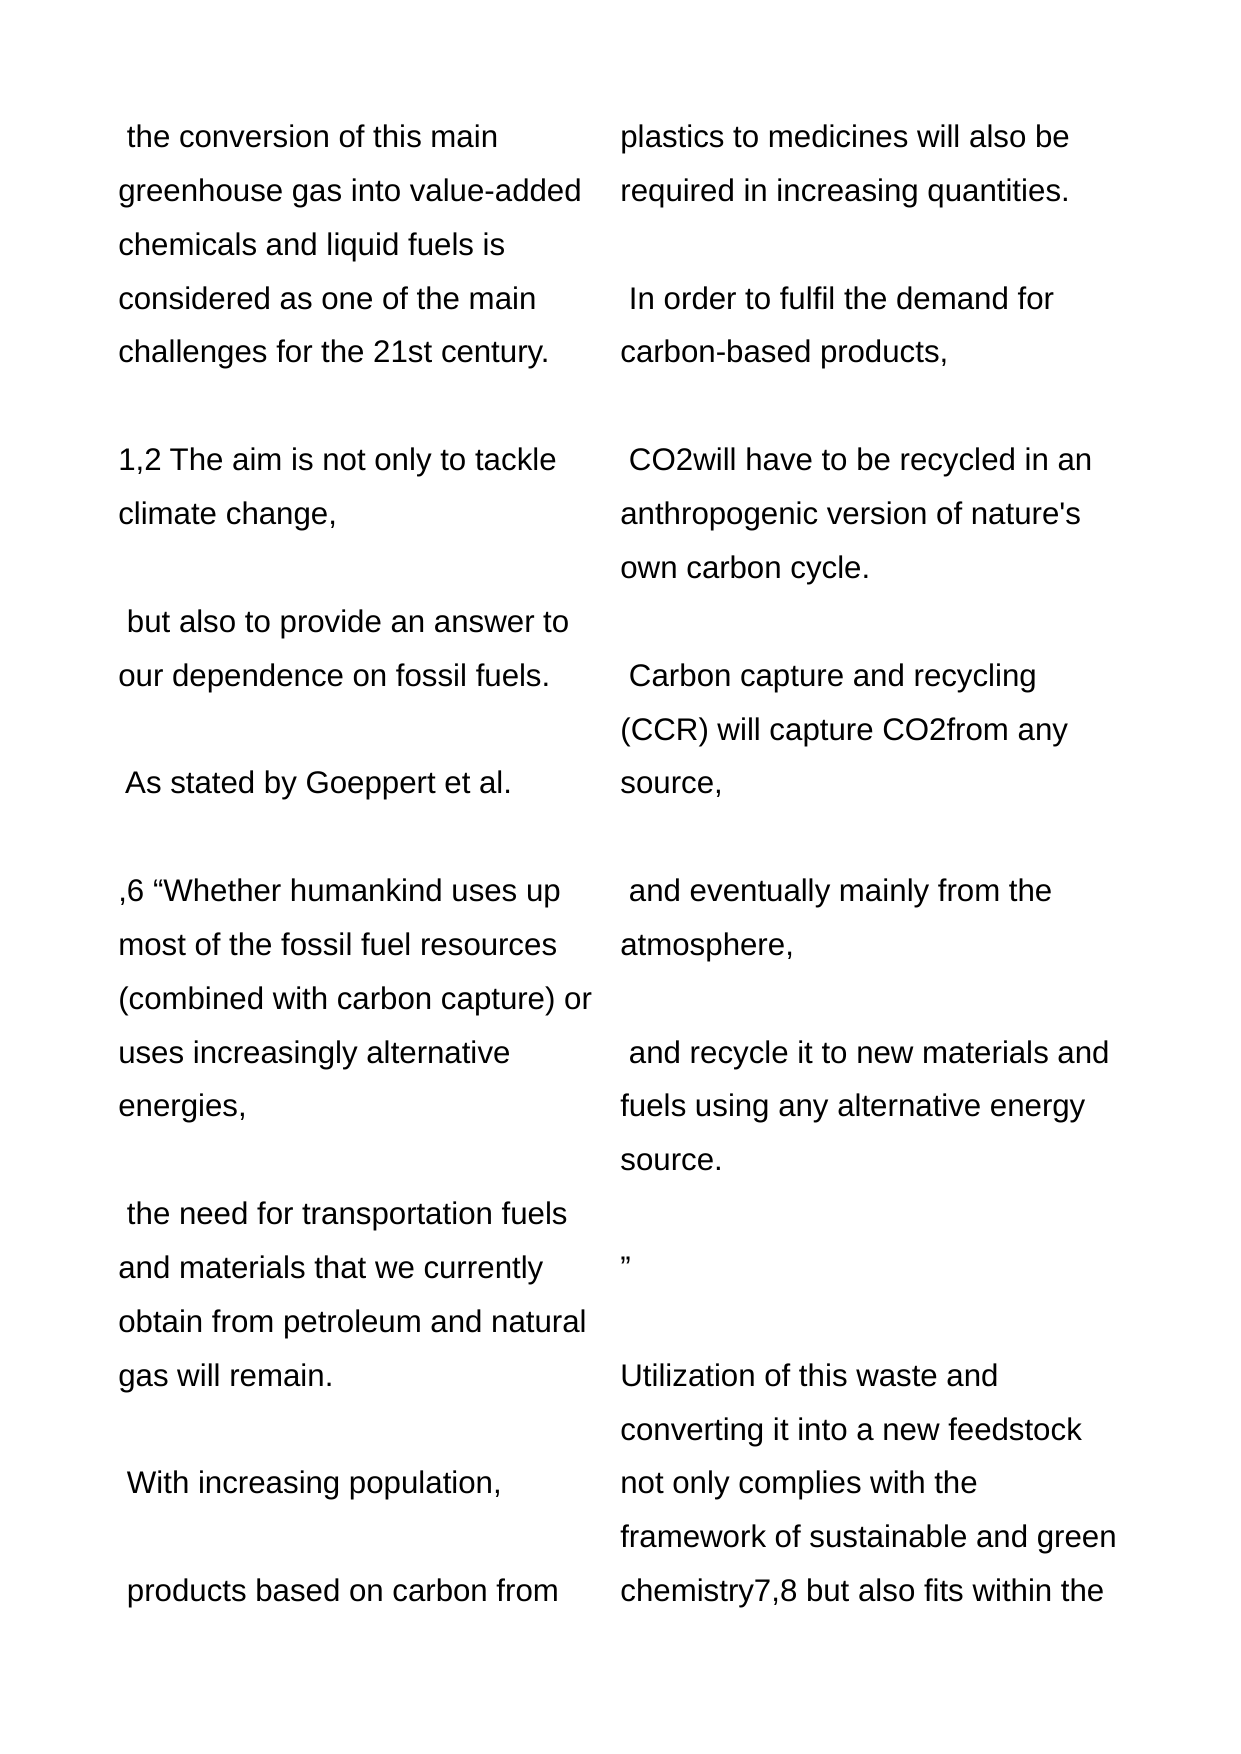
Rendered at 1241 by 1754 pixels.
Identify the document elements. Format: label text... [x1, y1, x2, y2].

text but also to provide an answer to our dependence on fossil fuels. [118, 603, 620, 693]
text ,6 “Whether humankind uses up most of the fossil fuel resources (combined with carbon capture) or uses increasingly alternative energies, [118, 872, 620, 1123]
text CO2will have to be recycled in an anthropogenic version of nature's own carbon cycle. [620, 441, 1122, 585]
text and recycle it to new materials and fuels using any alternative energy source. [620, 1034, 1122, 1177]
text Carbon capture and recycling (CCR) will capture CO2from any source, [620, 657, 1122, 800]
text Utilization of this waste and converting it into a new feedstock not only complies with the framework of sustainable and green chemistry7,8 but also fits within the [620, 1357, 1122, 1608]
text the conversion of this main greenhouse gas into value-added chemicals and liquid fuels is considered as one of the main challenges for the 21st century. [118, 118, 620, 369]
text With increasing population, [118, 1464, 620, 1500]
text As stated by Goeppert et al. [118, 764, 620, 800]
text ” [620, 1249, 1122, 1285]
text plastics to medicines will also be required in increasing quantities. [620, 118, 1122, 208]
text In order to fulfil the demand for carbon-based products, [620, 280, 1122, 369]
text the need for transportation fuels and materials that we currently obtain from petroleum and natural gas will remain. [118, 1195, 620, 1393]
text and eventually mainly from the atmosphere, [620, 872, 1122, 962]
text products based on carbon from [118, 1572, 620, 1608]
text 1,2 The aim is not only to tackle climate change, [118, 441, 620, 531]
